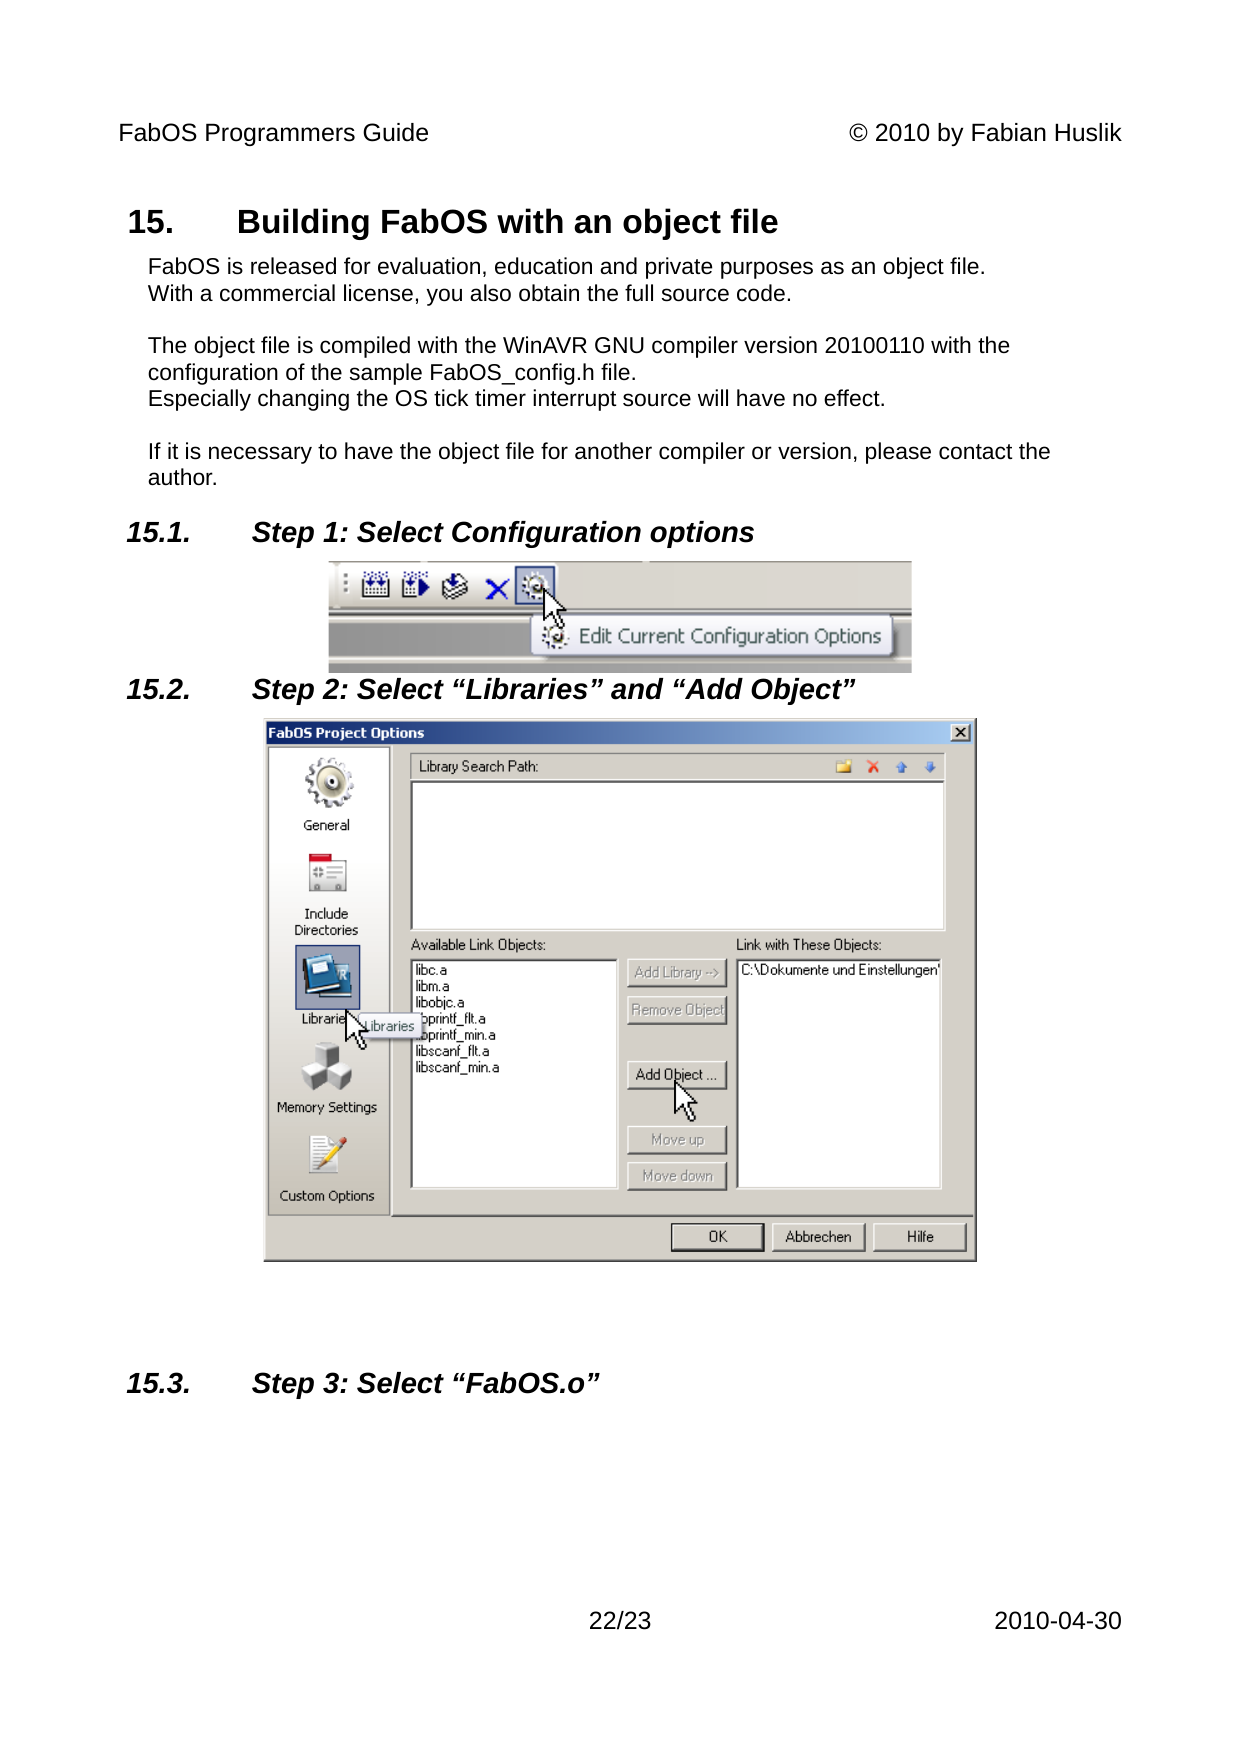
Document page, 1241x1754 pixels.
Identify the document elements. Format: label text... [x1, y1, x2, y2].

subtitle Step 3: Select “FabOS.o” [118, 1366, 1122, 1400]
text Especially changing the OS tick timer interrupt source will have no effect. [148, 385, 1122, 411]
picture [328, 561, 912, 673]
text The object file is compiled with the WinAVR GNU compiler version 20100110 with the configuration of the sample FabOS_config.h file. [148, 332, 1122, 385]
subtitle Building FabOS with an object file [118, 202, 1122, 241]
subtitle Step 2: Select “Libraries” and “Add Object” [118, 673, 1122, 706]
text If it is necessary to have the object file for another compiler or version, please contact the author. [148, 438, 1122, 490]
subtitle Step 1: Select Configuration options [118, 515, 1122, 549]
text With a commercial license, you also obtain the full source code. [148, 279, 1122, 306]
text FabOS is released for evaluation, education and private purposes as an object file. [148, 253, 1122, 279]
picture [263, 718, 977, 1262]
